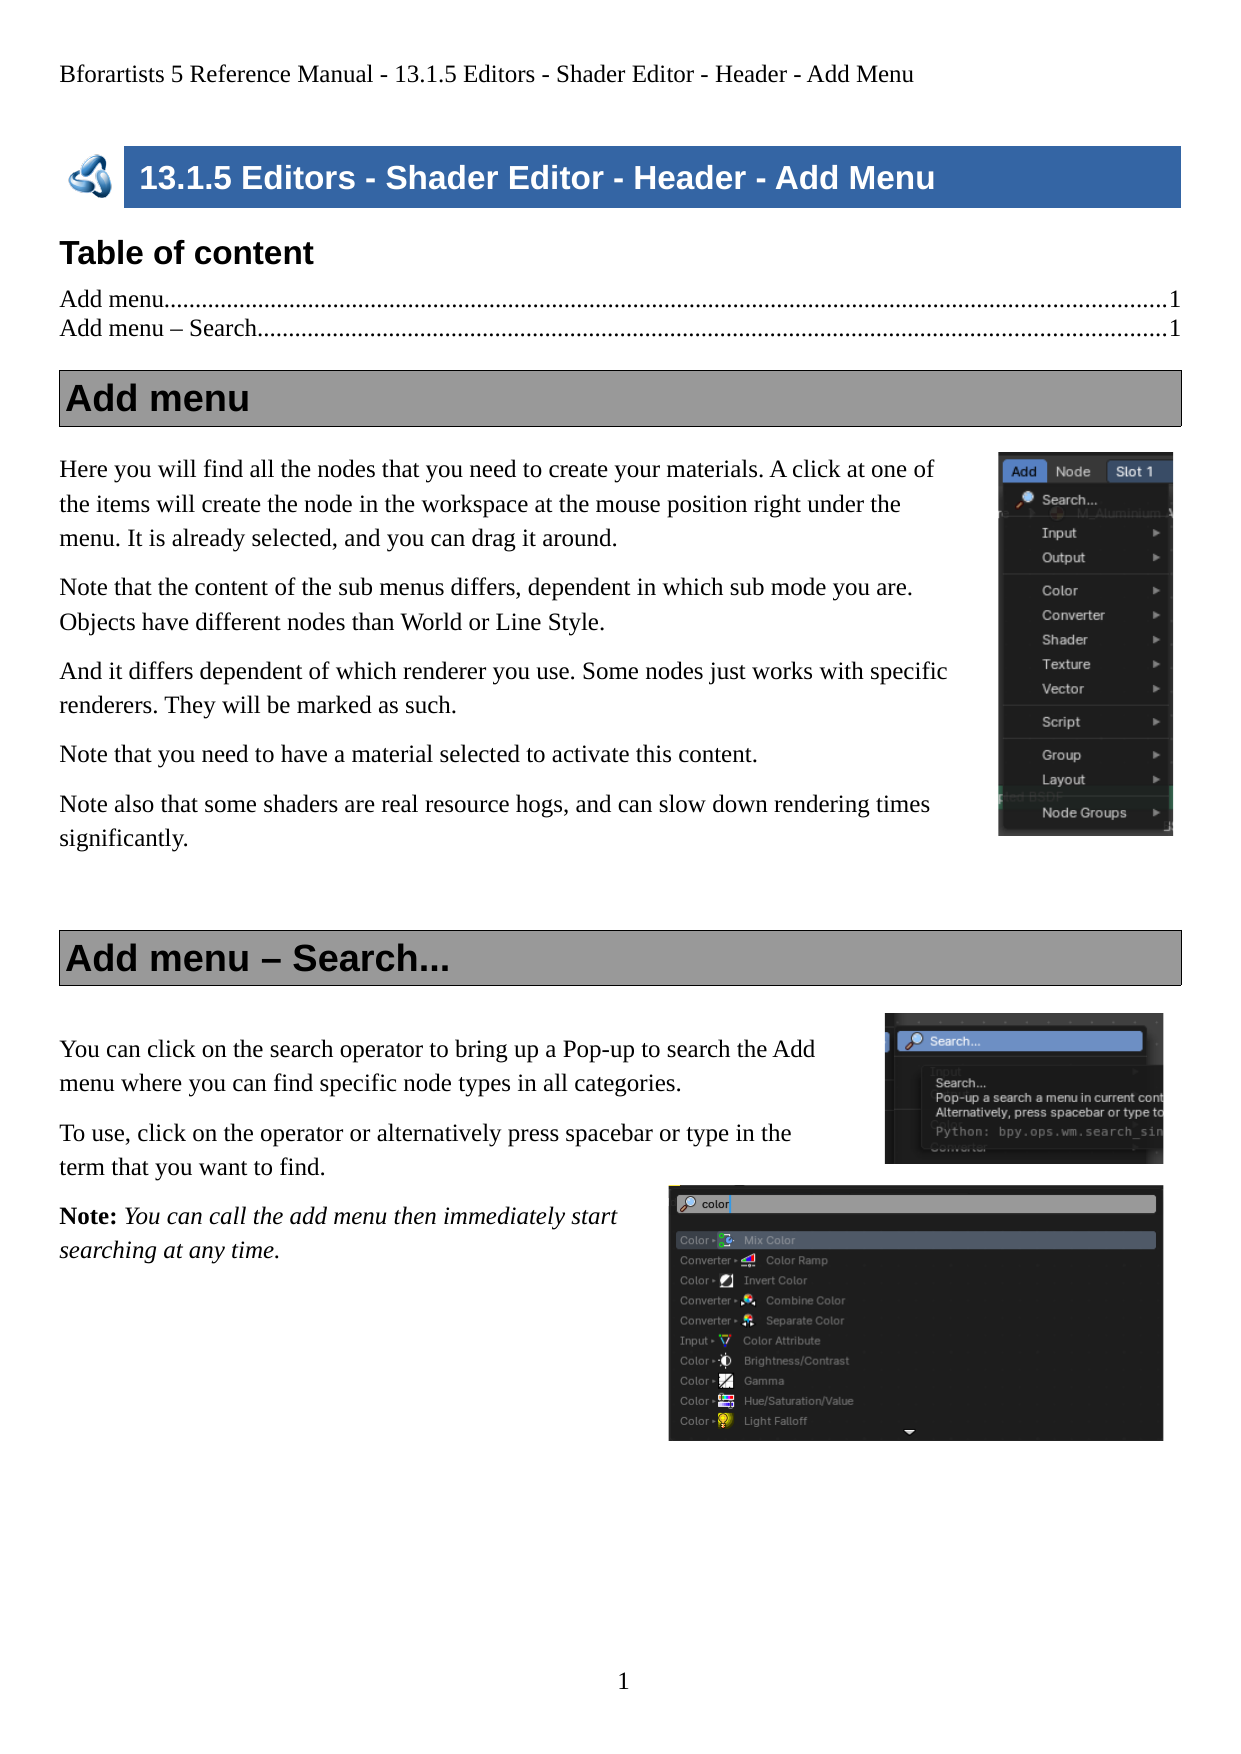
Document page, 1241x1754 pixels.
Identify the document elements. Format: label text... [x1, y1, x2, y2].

text And it differs dependent of which renderer you use. Some nodes just works with specific renderers. They will be marked as such. [59, 656, 998, 719]
picture [65, 152, 114, 201]
picture [998, 452, 1174, 836]
text Note that the content of the sub menus differs, dependent in which sub mode you are. Objects have different nodes than World or Line Style. [59, 572, 998, 636]
table_header 13.1.5 Editors - Shader Editor - Header - Add Menu [124, 146, 1181, 208]
text You can click on the search operator to bring up a Pop-up to search the Add menu where you can find specific node types in all categories. [59, 1034, 884, 1097]
text Add menu – Search... 1 [59, 313, 1181, 342]
picture [884, 1013, 1164, 1164]
text Add menu 1 [59, 284, 1181, 313]
text Note: You can call the add menu then immediately start searching at any time. [59, 1201, 668, 1264]
table_header Add menu [60, 371, 1181, 426]
text Here you will find all the nodes that you need to create your materials. A click at one of the items will create the node in the workspace at the mouse position right under the menu. It is already selected, and you can drag it around. [59, 454, 998, 552]
text Note that you need to have a material selected to activate this content. [59, 739, 998, 768]
text To use, click on the operator or alternatively press spacebar or type in the term that you want to find. [59, 1118, 1181, 1181]
table_header Add menu – Search... [60, 931, 1181, 985]
picture [668, 1185, 1164, 1441]
table_header [59, 146, 124, 208]
subtitle Table of content [59, 233, 1181, 272]
text Note also that some shaders are real resource hogs, and can slow down rendering times significantly. [59, 789, 1181, 852]
